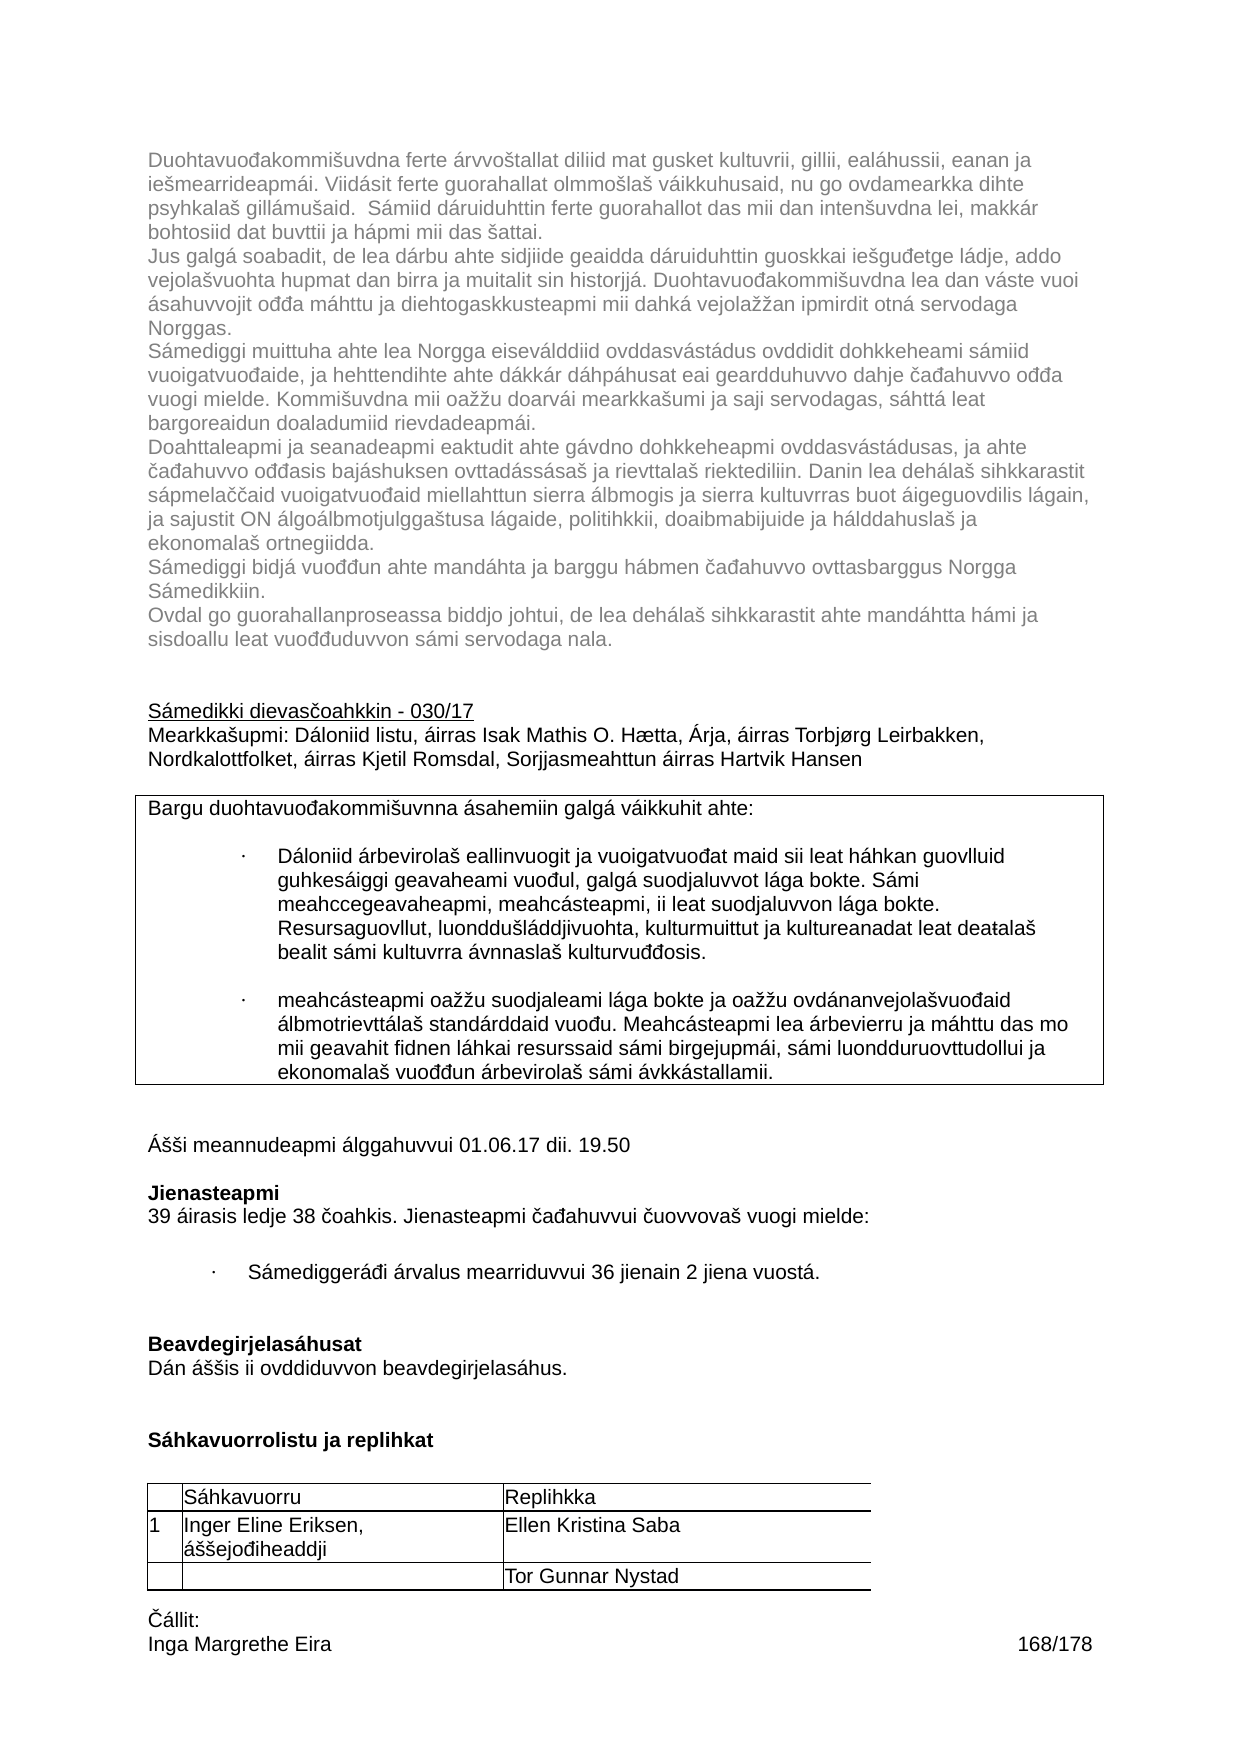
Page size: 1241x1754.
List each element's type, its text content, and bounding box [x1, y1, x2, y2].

table_cell [148, 1563, 182, 1589]
table_header Replihkka [504, 1484, 871, 1510]
table_cell 1 [148, 1512, 182, 1562]
table_cell [183, 1563, 503, 1589]
table_cell Inger Eline Eriksen, áššejođiheaddji [183, 1512, 503, 1562]
text Sámedikki dievasčoahkkin - 030/17 [148, 699, 1093, 723]
table_header Bargu duohtavuođakommišuvnna ásahemiin galgá váikkuhit ahte: Dáloniid árbevirolaš eallinvuogit ja vuoigatvuođat maid sii leat háhkan guovlluid guhkesáiggi geavaheami vuođul, galgá suodjaluvvot lága bokte. Sámi meahccegeavaheapmi, meahcásteapmi, ii leat suodjaluvvon lága bokte. Resursaguovllut, luonddušláddjivuohta, kulturmuittut ja kultureanadat leat deaŧalaš bealit sámi kultuvrra ávnnaslaš kulturvuđđosis. meahcásteapmi oažžu suodjaleami lága bokte ja oažžu ovdánanvejolašvuođaid álbmotrievttálaš standárddaid vuođu. Meahcásteapmi lea árbevierru ja máhttu das mo mii geavahit fidnen láhkai resurssaid sámi birgejupmái, sámi luondduruovttudollui ja ekonomalaš vuođđun árbevirolaš sámi ávkkástallamii. [136, 796, 1103, 1083]
table_cell Ellen Kristina Saba [504, 1512, 871, 1562]
table_cell Tor Gunnar Nystad [504, 1563, 871, 1589]
table_header Sáhkavuorru [183, 1484, 503, 1510]
table_header Ášši meannudeapmi álggahuvvui 01.06.17 dii. 19.50 Jienasteapmi 39 áirasis ledje 38 čoahkis. Jienasteapmi čađahuvvui čuovvovaš vuogi mielde: Sámediggeráđi árvalus mearriduvvui 36 jienain 2 jiena vuostá. Beavdegirjelasáhusat Dán áššis ii ovddiduvvon beavdegirjelasáhus. Sáhkavuorrolistu ja replihkat [136, 1133, 883, 1591]
table_header [148, 1484, 182, 1510]
text Mearkkašupmi: Dáloniid listu, áirras Isak Mathis O. Hætta, Árja, áirras Torbjørg Leirbakken, Nordkalottfolket, áirras Kjetil Romsdal, Sorjjasmeahttun áirras Hartvik Hansen [148, 723, 1093, 771]
table_header Duohtavuođakommišuvdna ferte árvvoštallat diliid mat gusket kultuvrii, gillii, ealáhussii, eanan ja iešmearrideapmái. Viidásit ferte guorahallat olmmošlaš váikkuhusaid, nu go ovdamearkka dihte psyhkalaš gillámušaid. Sámiid dáruiduhttin ferte guorahallot das mii dan intenšuvdna lei, makkár bohtosiid dat buvttii ja hápmi mii das šattai. Jus galgá soabadit, de lea dárbu ahte sidjiide geaidda dáruiduhttin guoskkai iešguđetge ládje, addo vejolašvuohta hupmat dan birra ja muitalit sin historjjá. Duohtavuođakommišuvdna lea dan váste vuoi ásahuvvojit ođđa máhttu ja diehtogaskkusteapmi mii dahká vejolažžan ipmirdit otná servodaga Norggas. Sámediggi muittuha ahte lea Norgga eiseválddiid ovddasvástádus ovddidit dohkkeheami sámiid vuoigatvuođaide, ja hehttendihte ahte dákkár dáhpáhusat eai geardduhuvvo dahje čađahuvvo ođđa vuogi mielde. Kommišuvdna mii oažžu doarvái mearkkašumi ja saji servodagas, sáhttá leat bargoreaidun doaladumiid rievdadeapmái. Doahttaleapmi ja seanadeapmi eaktudit ahte gávdno dohkkeheapmi ovddasvástádusas, ja ahte čađahuvvo ođđasis bajáshuksen ovttadássásaš ja rievttalaš riektediliin. Danin lea dehálaš sihkkarastit sápmelaččaid vuoigatvuođaid miellahttun sierra álbmogis ja sierra kultuvrras buot áigeguovdilis lágain, ja sajustit ON álgoálbmotjulggaštusa lágaide, politihkkii, doaibmabijuide ja hálddahuslaš ja ekonomalaš ortnegiidda. Sámediggi bidjá vuođđun ahte mandáhta ja barggu hábmen čađahuvvo ovttasbarggus Norgga Sámedikkiin. Ovdal go guorahallanproseassa biddjo johtui, de lea dehálaš sihkkarastit ahte mandáhtta hámi ja sisdoallu leat vuođđuduvvon sámi servodaga nala. [136, 148, 1104, 675]
